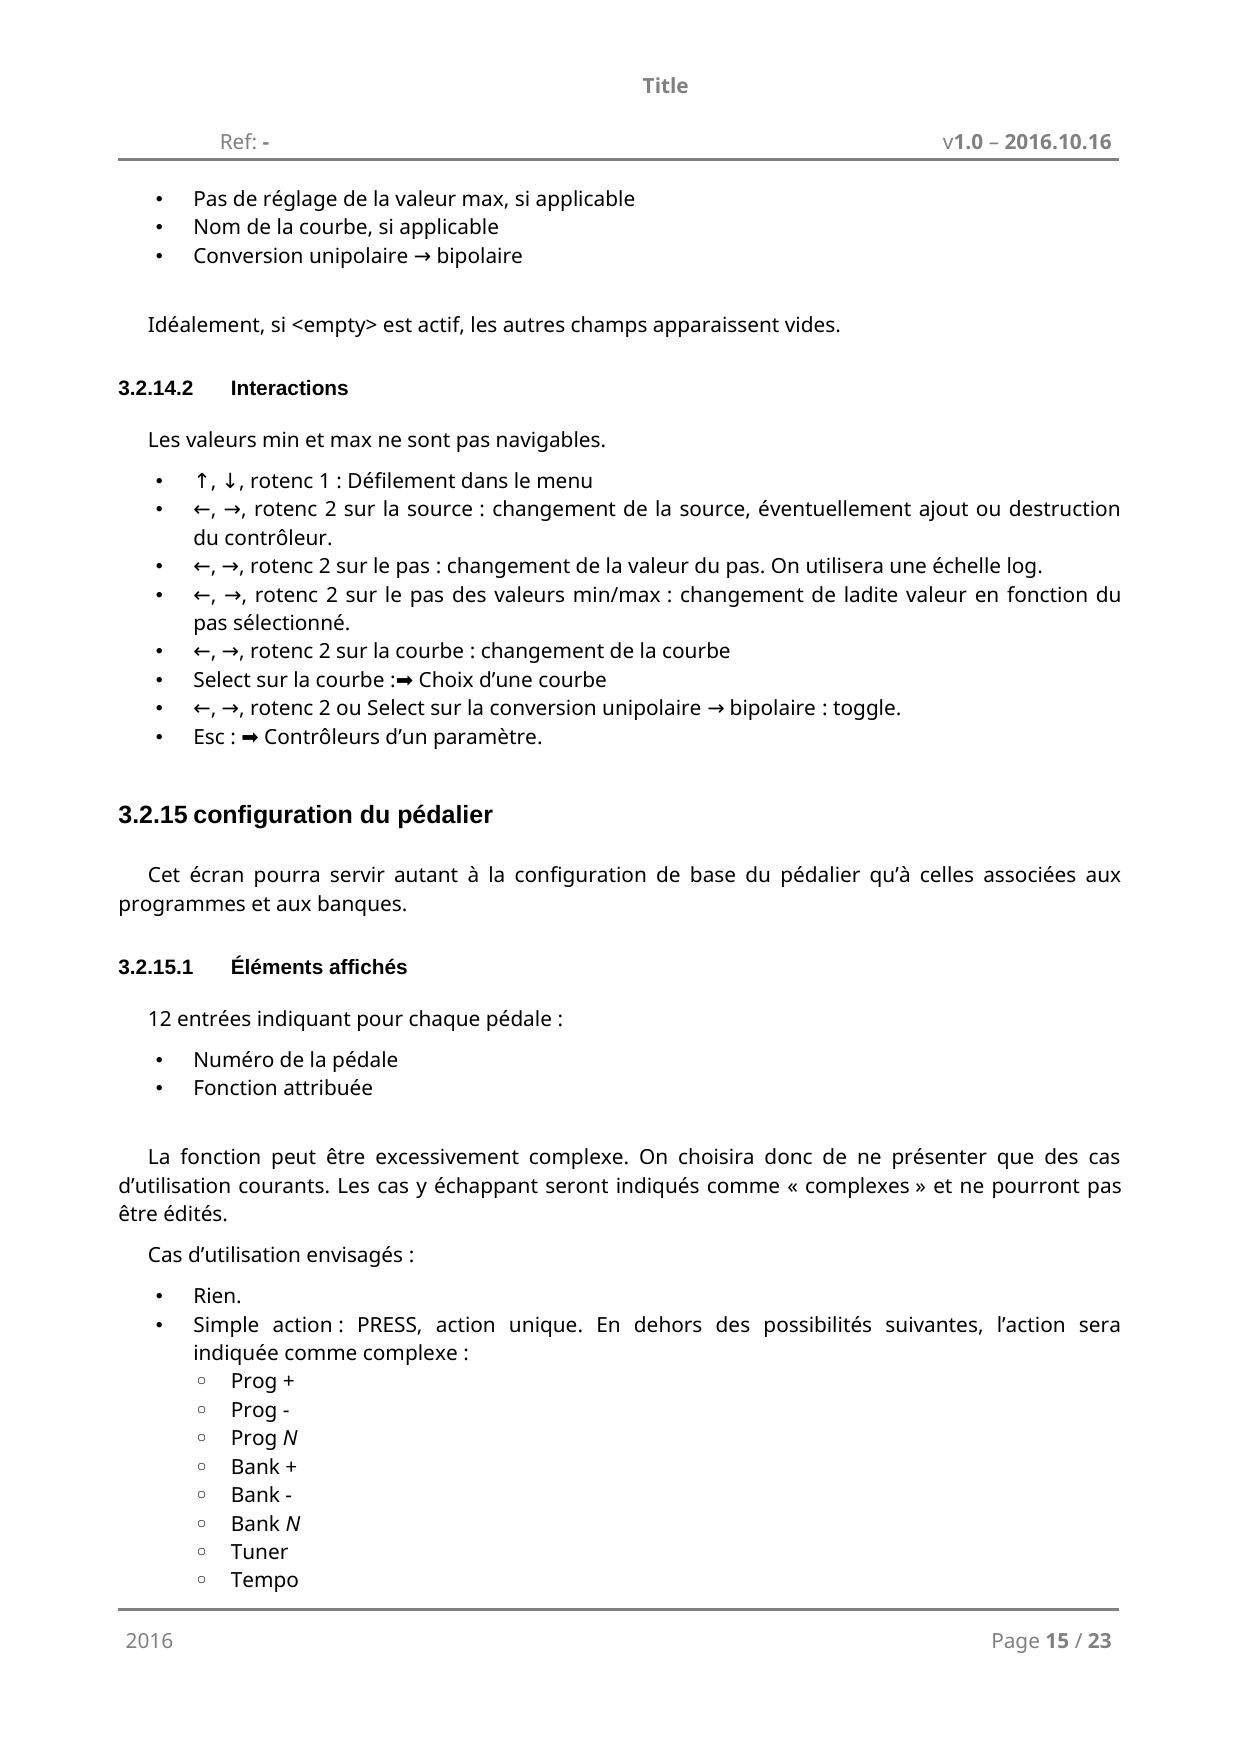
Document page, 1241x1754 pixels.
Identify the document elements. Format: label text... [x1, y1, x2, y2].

list Pas de réglage de la valeur max, si applicable [156, 184, 1122, 212]
list Numéro de la pédale [156, 1045, 1122, 1073]
text Idéalement, si <empty> est actif, les autres champs apparaissent vides. [118, 310, 1122, 339]
list Bank N [193, 1509, 1122, 1537]
text Cas d’utilisation envisagés : [118, 1240, 1122, 1269]
text Cet écran pourra servir autant à la configuration de base du pédalier qu’à celles associées aux programmes et aux banques. [118, 860, 1122, 917]
list Conversion unipolaire → bipolaire [156, 241, 1122, 269]
list Tuner [193, 1537, 1122, 1566]
list Bank - [193, 1480, 1122, 1509]
list Prog + [193, 1367, 1122, 1395]
list ←, →, rotenc 2 sur la source : changement de la source, éventuellement ajout ou destruction du contrôleur. [156, 494, 1122, 551]
text Les valeurs min et max ne sont pas navigables. [118, 425, 1122, 453]
list Bank + [193, 1452, 1122, 1480]
list ←, →, rotenc 2 sur le pas : changement de la valeur du pas. On utilisera une échelle log. [156, 551, 1122, 580]
list Esc : ➡ Contrôleurs d’un paramètre. [156, 722, 1122, 750]
list Rien. [156, 1281, 1122, 1310]
list Nom de la courbe, si applicable [156, 212, 1122, 241]
list Prog N [193, 1423, 1122, 1452]
list Simple action : PRESS, action unique. En dehors des possibilités suivantes, l’action sera indiquée comme complexe : [156, 1310, 1122, 1367]
list Prog - [193, 1395, 1122, 1423]
list ←, →, rotenc 2 sur la courbe : changement de la courbe [156, 637, 1122, 665]
subtitle Interactions [118, 376, 1122, 400]
list Fonction attribuée [156, 1073, 1122, 1102]
text 12 entrées indiquant pour chaque pédale : [118, 1004, 1122, 1032]
list ←, →, rotenc 2 sur le pas des valeurs min/max : changement de ladite valeur en fonction du pas sélectionné. [156, 580, 1122, 637]
list ←, →, rotenc 2 ou Select sur la conversion unipolaire → bipolaire : toggle. [156, 693, 1122, 722]
list Select sur la courbe :➡ Choix d’une courbe [156, 665, 1122, 693]
text La fonction peut être excessivement complexe. On choisira donc de ne présenter que des cas d’utilisation courants. Les cas y échappant seront indiqués comme « complexes » et ne pourront pas être édités. [118, 1142, 1122, 1228]
subtitle Éléments affichés [118, 955, 1122, 979]
list ↑, ↓, rotenc 1 : Défilement dans le menu [156, 466, 1122, 494]
list Tempo [193, 1566, 1122, 1594]
subtitle configuration du pédalier [118, 800, 1122, 829]
